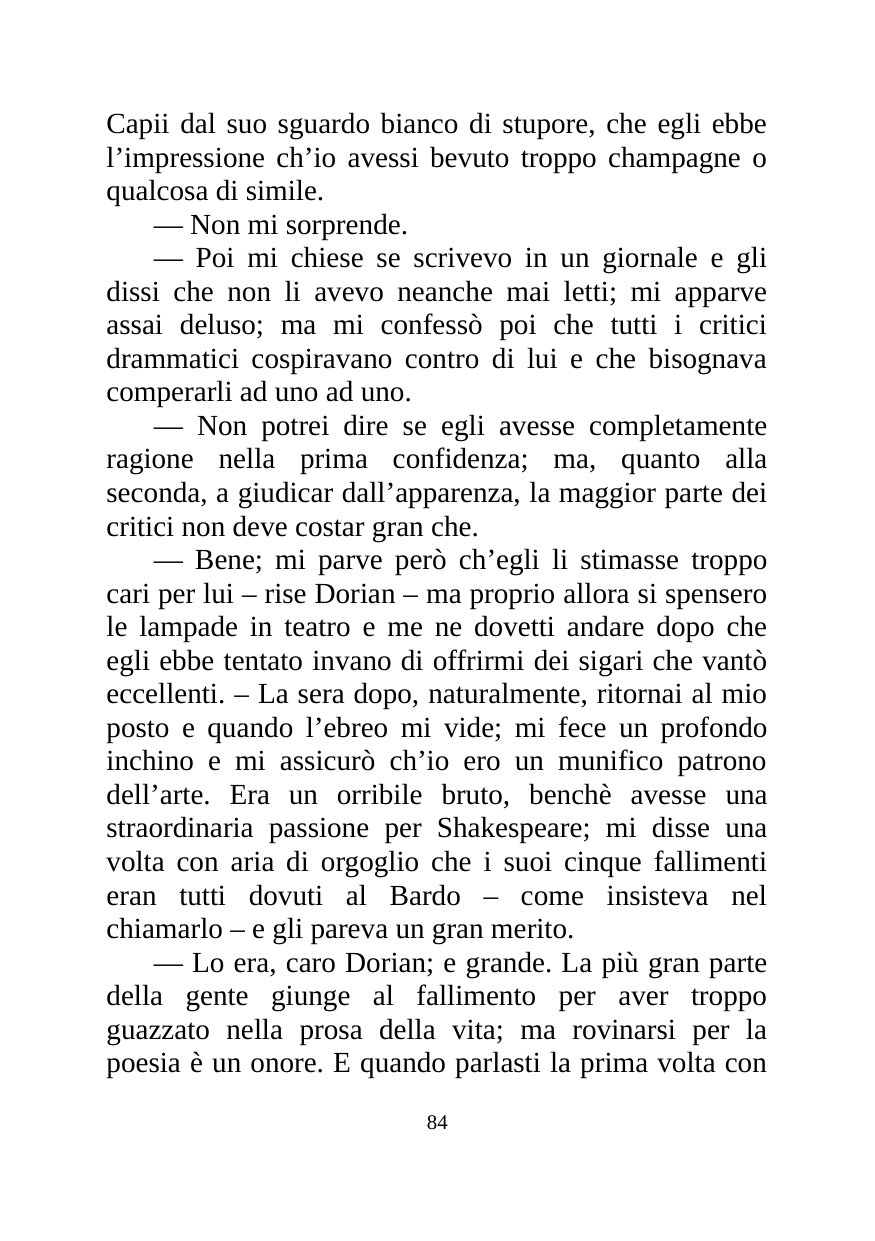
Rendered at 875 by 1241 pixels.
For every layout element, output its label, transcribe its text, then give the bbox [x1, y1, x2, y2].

text — Lo era, caro Dorian; e grande. La più gran parte della gente giunge al fallimento per aver troppo guazzato nella prosa della vita; ma rovinarsi per la poesia è un onore. E quando parlasti la prima volta con [106, 945, 768, 1079]
text Capii dal suo sguardo bianco di stupore, che egli ebbe l’impressione ch’io avessi bevuto troppo champagne o qualcosa di simile. [106, 106, 768, 207]
text — Bene; mi parve però ch’egli li stimasse troppo cari per lui – rise Dorian – ma proprio allora si spensero le lampade in teatro e me ne dovetti andare dopo che egli ebbe tentato invano di offrirmi dei sigari che vantò eccellenti. – La sera dopo, naturalmente, ritornai al mio posto e quando l’ebreo mi vide; mi fece un profondo inchino e mi assicurò ch’io ero un munifico patrono dell’arte. Era un orribile bruto, benchè avesse una straordinaria passione per Shakespeare; mi disse una volta con aria di orgoglio che i suoi cinque fallimenti eran tutti dovuti al Bardo – come insisteva nel chiamarlo – e gli pareva un gran merito. [106, 542, 768, 945]
text — Non potrei dire se egli avesse completamente ragione nella prima confidenza; ma, quanto alla seconda, a giudicar dall’apparenza, la maggior parte dei critici non deve costar gran che. [106, 408, 768, 542]
text — Poi mi chiese se scrivevo in un giornale e gli dissi che non li avevo neanche mai letti; mi apparve assai deluso; ma mi confessò poi che tutti i critici drammatici cospiravano contro di lui e che bisognava comperarli ad uno ad uno. [106, 240, 768, 408]
text — Non mi sorprende. [106, 207, 768, 240]
